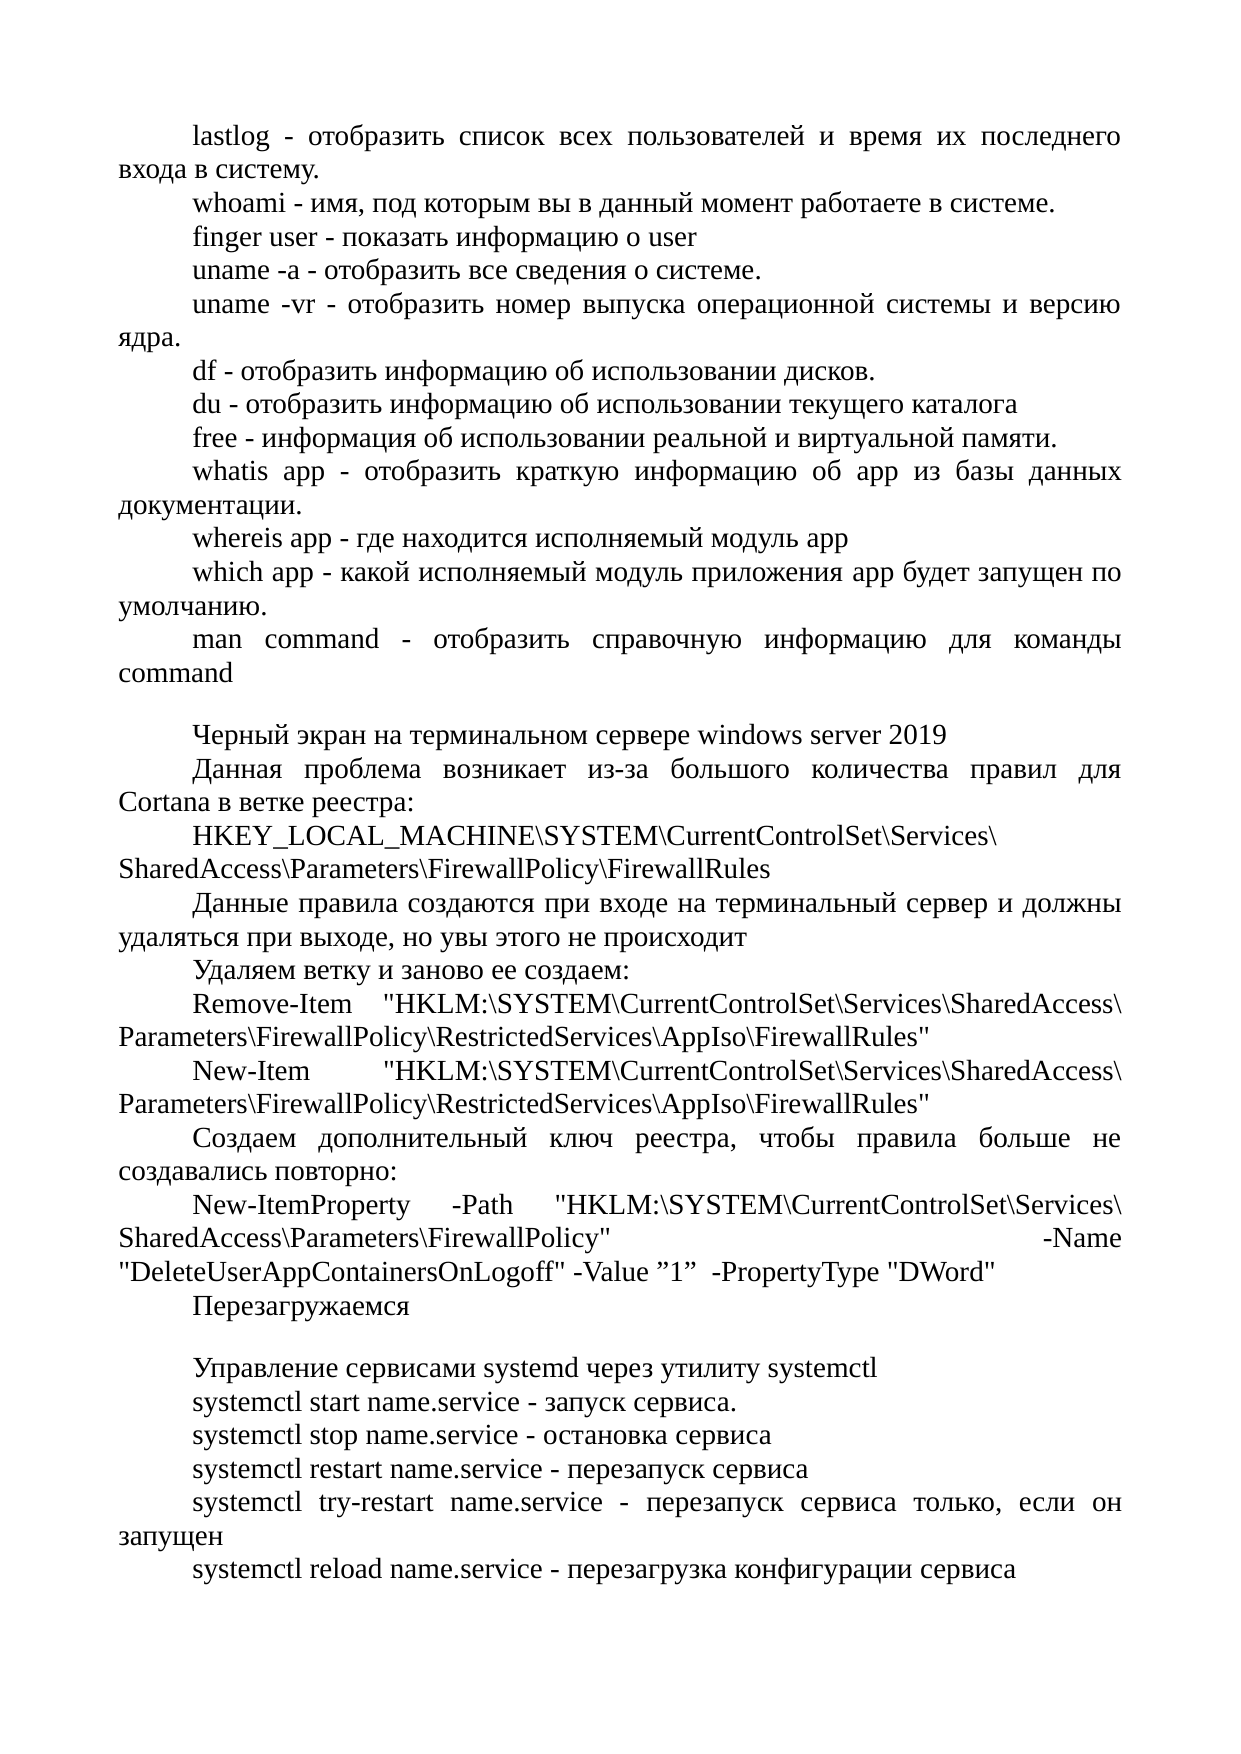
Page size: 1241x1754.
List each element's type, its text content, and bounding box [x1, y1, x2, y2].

text systemctl start name.service - запуск сервиса. [118, 1384, 1122, 1417]
text whereis app - где находится исполняемый модуль app [118, 521, 1122, 554]
text HKEY_LOCAL_MACHINE\SYSTEM\CurrentControlSet\Services\SharedAccess\Parameters\FirewallPolicy\FirewallRules [118, 818, 1122, 885]
text whoami - имя, под которым вы в данный момент работаете в системе. [118, 185, 1122, 219]
text systemctl reload name.service - перезагрузка конфигурации сервиса [118, 1552, 1122, 1585]
text Управление сервисами systemd через утилиту systemctl [118, 1350, 1122, 1384]
text systemctl stop name.service - остановка сервиса [118, 1417, 1122, 1451]
text Черный экран на терминальном сервере windows server 2019 [118, 717, 1122, 751]
text which app - какой исполняемый модуль приложения app будет запущен по умолчанию. [118, 554, 1122, 621]
text systemctl restart name.service - перезапуск сервиса [118, 1451, 1122, 1484]
text Данная проблема возникает из-за большого количества правил для Cortana в ветке реестра: [118, 751, 1122, 818]
text Создаем дополнительный ключ реестра, чтобы правила больше не создавались повторно: [118, 1120, 1122, 1187]
text Данные правила создаются при входе на терминальный сервер и должны удаляться при выходе, но увы этого не происходит [118, 885, 1122, 952]
text uname -vr - отобразить номер выпуска операционной системы и версию ядра. [118, 286, 1122, 353]
text New-Item "HKLM:\SYSTEM\CurrentControlSet\Services\SharedAccess\Parameters\FirewallPolicy\RestrictedServices\AppIso\FirewallRules" [118, 1053, 1122, 1120]
text whatis app - отобразить краткую информацию об app из базы данных документации. [118, 453, 1122, 521]
text New-ItemProperty -Path "HKLM:\SYSTEM\CurrentControlSet\Services\SharedAccess\Parameters\FirewallPolicy" -Name "DeleteUserAppContainersOnLogoff" -Value ”1” -PropertyType "DWord" [118, 1187, 1122, 1288]
text free - информация об использовании реальной и виртуальной памяти. [118, 420, 1122, 453]
text systemctl try-restart name.service - перезапуск сервиса только, если он запущен [118, 1484, 1122, 1552]
text man command - отобразить справочную информацию для команды command [118, 621, 1122, 688]
text Удаляем ветку и заново ее создаем: [118, 952, 1122, 986]
text uname -a - отобразить все сведения о системе. [118, 252, 1122, 286]
text lastlog - отобразить список всех пользователей и время их последнего входа в систему. [118, 118, 1122, 185]
text Перезагружаемся [118, 1288, 1122, 1321]
text Remove-Item "HKLM:\SYSTEM\CurrentControlSet\Services\SharedAccess\Parameters\FirewallPolicy\RestrictedServices\AppIso\FirewallRules" [118, 986, 1122, 1053]
text finger user - показать информацию о user [118, 219, 1122, 252]
text du - отобразить информацию об использовании текущего каталога [118, 386, 1122, 420]
text df - отобразить информацию об использовании дисков. [118, 353, 1122, 386]
